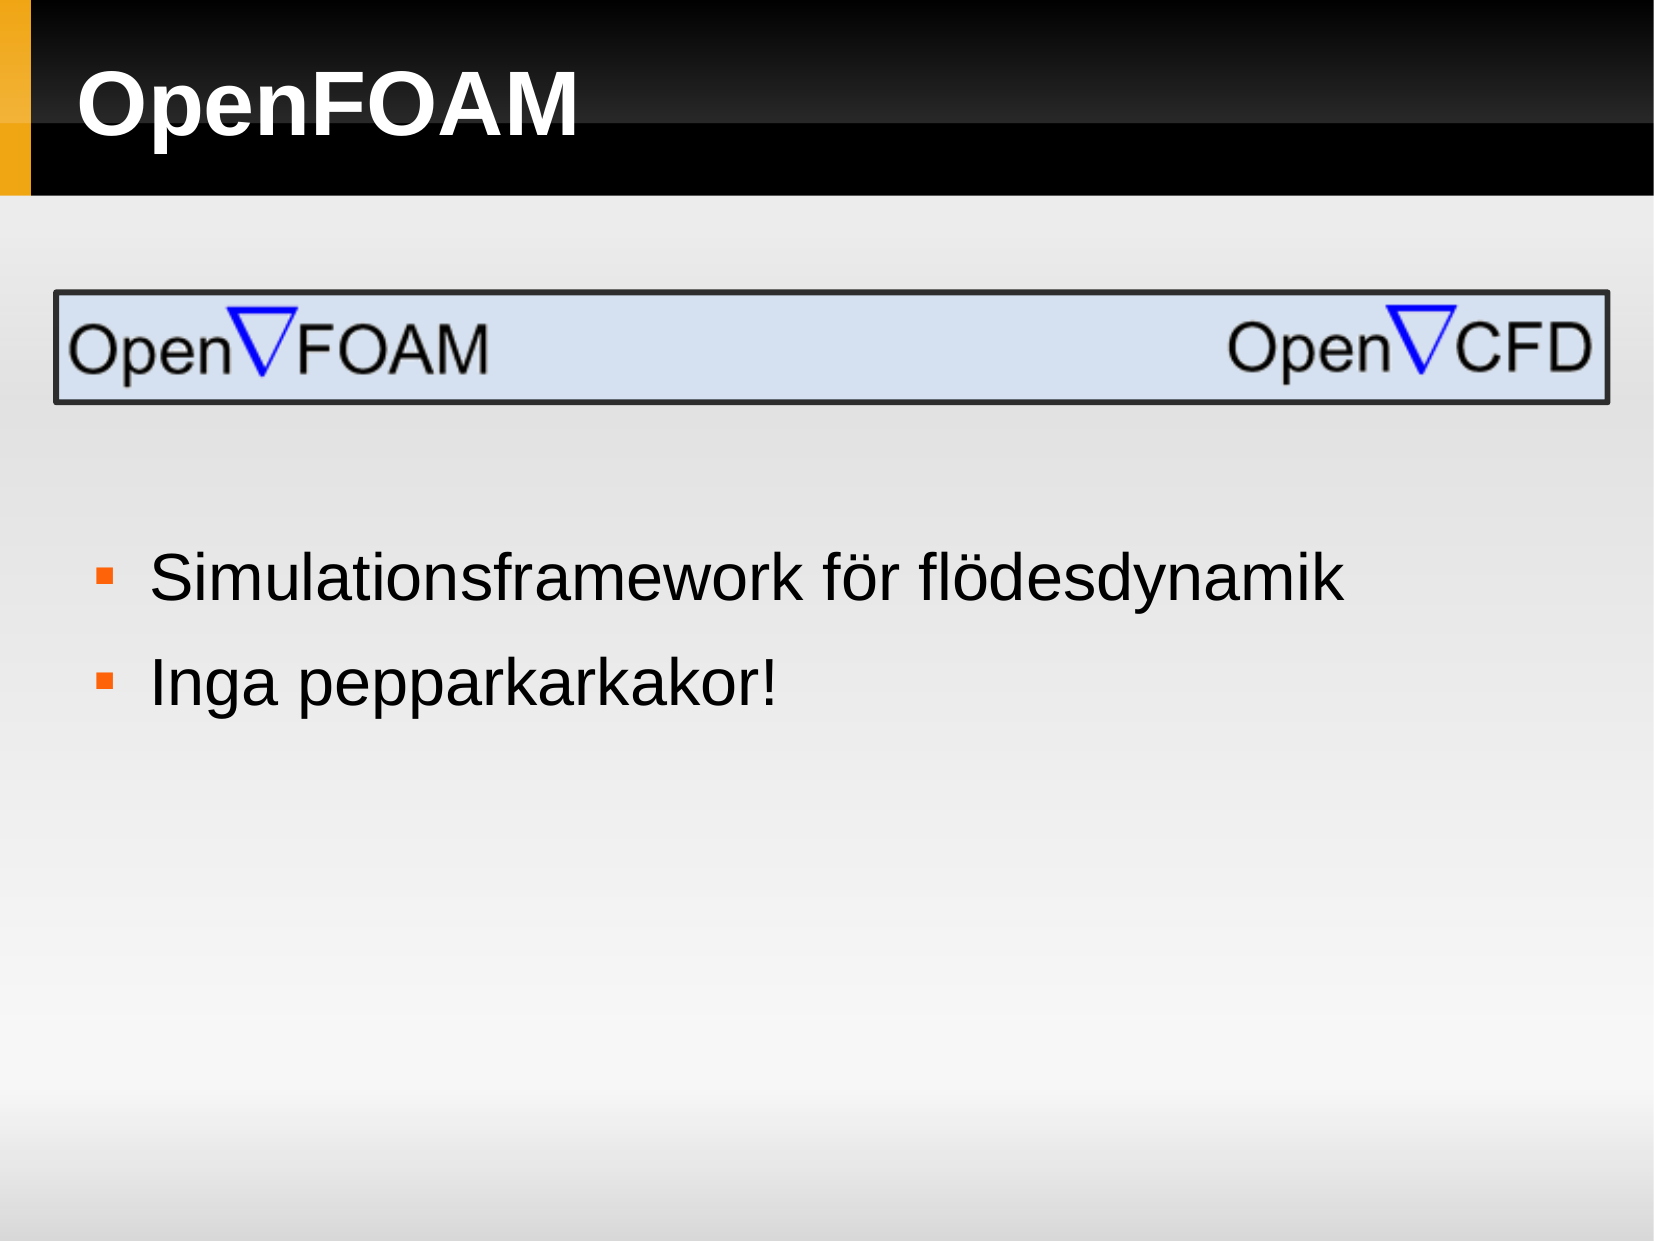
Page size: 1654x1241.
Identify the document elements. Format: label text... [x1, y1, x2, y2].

list Simulationsframework för flödesdynamik Inga pepparkarkakor! [78, 540, 1567, 931]
picture [0, 0, 1654, 1241]
title OpenFOAM [76, 0, 1565, 208]
